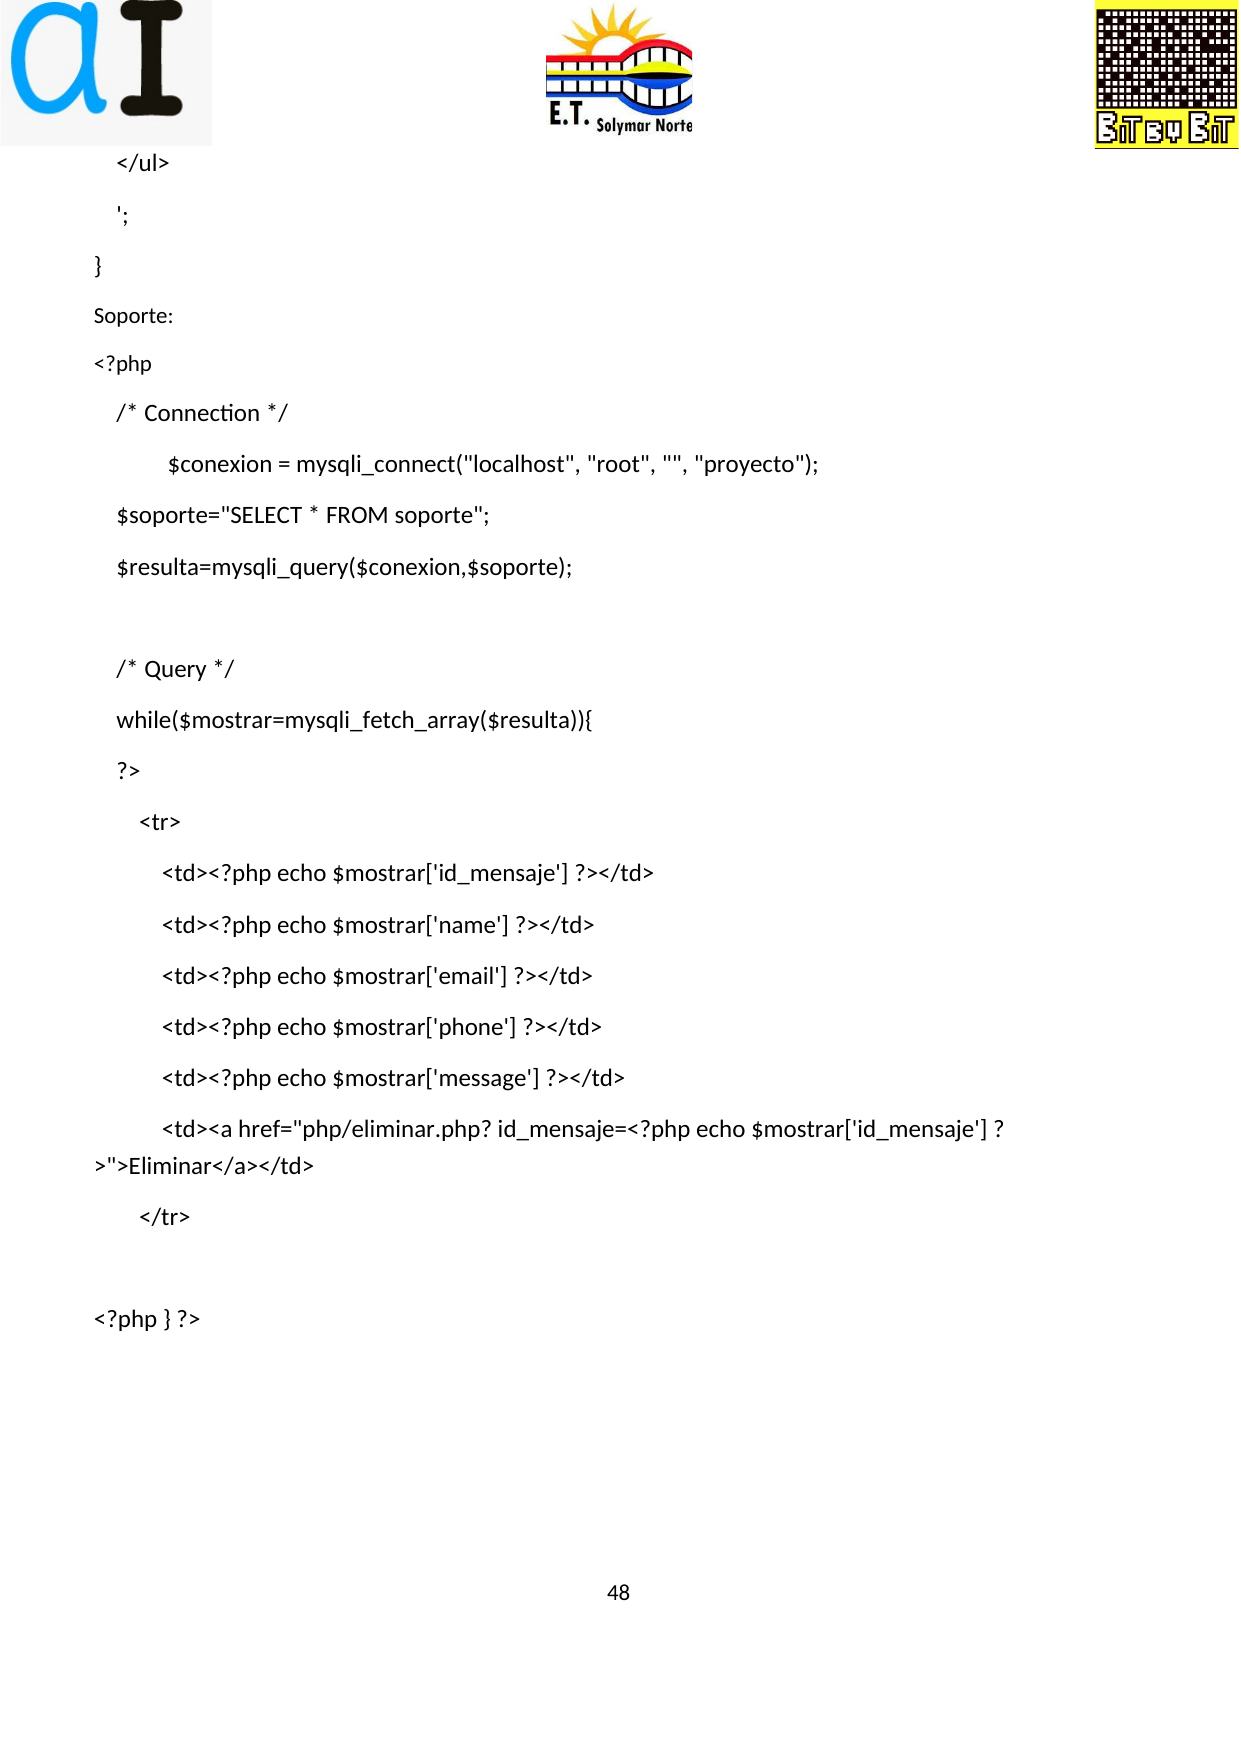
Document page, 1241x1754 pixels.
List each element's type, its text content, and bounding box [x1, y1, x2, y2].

text Soporte: [94, 301, 1143, 329]
text /* Connection */ [94, 397, 1143, 428]
text ?> [94, 755, 1143, 786]
text <td><?php echo $mostrar['phone'] ?></td> [94, 1011, 1143, 1042]
text } [94, 250, 1143, 280]
text $soporte="SELECT * FROM soporte"; [94, 499, 1143, 530]
text <tr> [94, 806, 1143, 837]
text $conexion = mysqli_connect("localhost", "root", "", "proyecto"); [94, 448, 1143, 479]
text $resulta=mysqli_query($conexion,$soporte); [94, 551, 1143, 581]
text <?php [94, 349, 1143, 377]
text <td><?php echo $mostrar['message'] ?></td> [94, 1062, 1143, 1093]
text <td><?php echo $mostrar['name'] ?></td> [94, 909, 1143, 939]
text </ul> [94, 148, 1143, 178]
text '; [94, 199, 1143, 229]
picture [546, 0, 693, 146]
picture [0, 0, 212, 146]
picture [1094, 0, 1239, 149]
text /* Query */ [94, 653, 1143, 683]
text while($mostrar=mysqli_fetch_array($resulta)){ [94, 704, 1143, 735]
text </tr> [94, 1201, 1143, 1232]
text <td><?php echo $mostrar['id_mensaje'] ?></td> [94, 858, 1143, 888]
text <?php } ?> [94, 1303, 1143, 1334]
text <td><a href="php/eliminar.php? id_mensaje=<?php echo $mostrar['id_mensaje'] ?>">Eliminar</a></td> [94, 1113, 1143, 1180]
text <td><?php echo $mostrar['email'] ?></td> [94, 960, 1143, 990]
